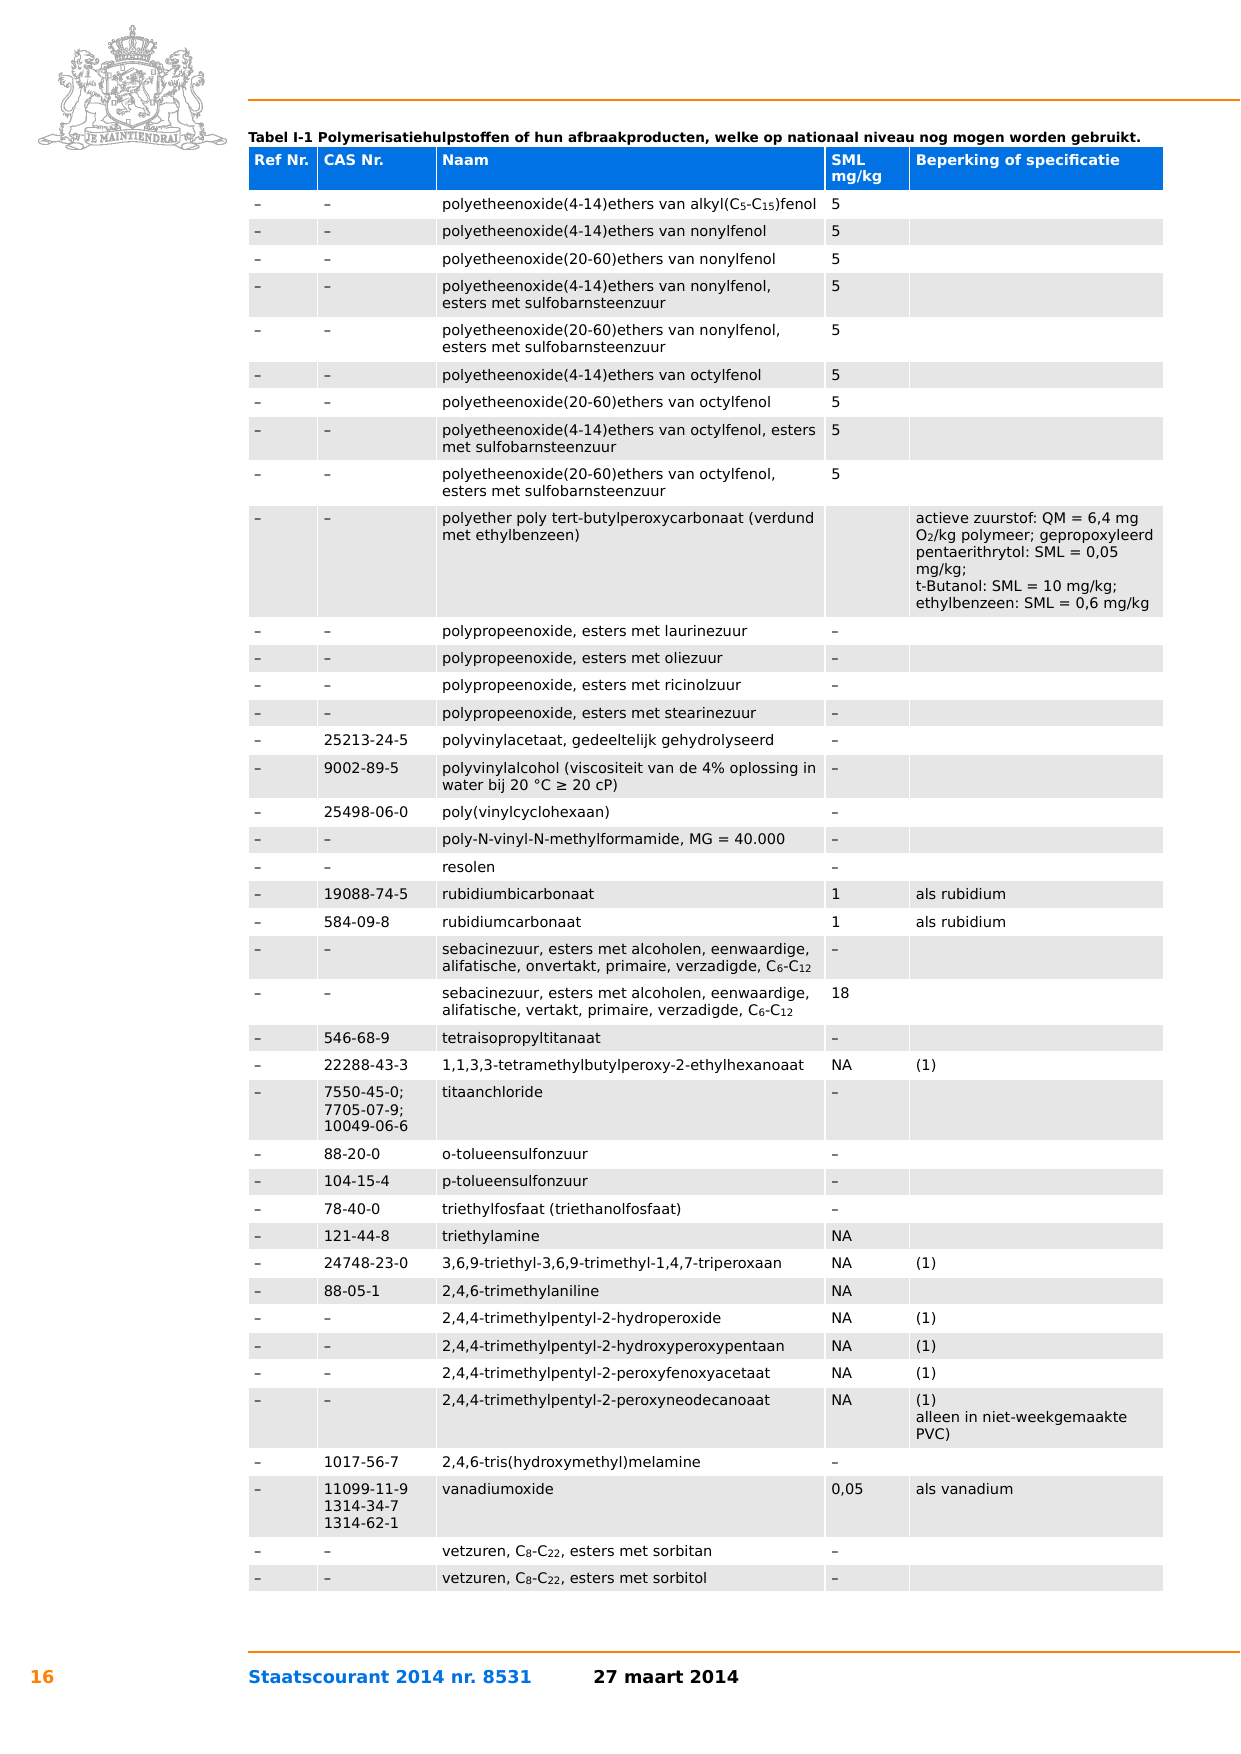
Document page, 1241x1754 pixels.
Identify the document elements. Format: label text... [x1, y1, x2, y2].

table_cell – [318, 506, 436, 617]
table_cell 25213-24-5 [318, 728, 436, 754]
table_cell [910, 981, 1163, 1024]
table_cell 2,4,4-trimethylpentyl-2-peroxyfenoxyacetaat [437, 1360, 824, 1387]
table_cell – [249, 362, 317, 388]
table_cell 5 [826, 362, 909, 388]
table_cell [910, 728, 1163, 754]
table_cell NA [826, 1388, 909, 1448]
table_cell 5 [826, 219, 909, 245]
table_cell – [826, 755, 909, 798]
table_cell NA [826, 1052, 909, 1079]
table_cell – [318, 645, 436, 672]
table_cell – [249, 618, 317, 644]
table_cell 2,4,4-trimethylpentyl-2-peroxyneodecanoaat [437, 1388, 824, 1448]
table_cell [910, 1223, 1163, 1249]
table_cell [910, 273, 1163, 317]
table_cell 18 [826, 981, 909, 1024]
table_cell – [318, 1538, 436, 1564]
table_cell vetzuren, C8-C22, esters met sorbitan [437, 1538, 824, 1564]
table_cell – [249, 799, 317, 826]
table_cell [910, 673, 1163, 699]
table_cell 1 [826, 881, 909, 908]
table_cell – [826, 854, 909, 880]
table_cell – [249, 219, 317, 245]
table_cell 5 [826, 273, 909, 317]
table_cell tetraisopropyltitanaat [437, 1025, 824, 1051]
table_cell 2,4,6-trimethylaniline [437, 1278, 824, 1304]
table_cell – [249, 854, 317, 880]
table_cell polyetheenoxide(4-14)ethers van nonylfenol, esters met sulfobarnsteenzuur [437, 273, 824, 317]
table_cell polyetheenoxide(4-14)ethers van alkyl(C5-C15)fenol [437, 191, 824, 217]
table_cell – [826, 645, 909, 672]
table_cell – [826, 728, 909, 754]
table_cell – [318, 618, 436, 644]
table_cell – [249, 1080, 317, 1140]
table_cell – [249, 1278, 317, 1304]
table_cell – [249, 1305, 317, 1332]
table_cell [910, 827, 1163, 853]
table_cell 104-15-4 [318, 1169, 436, 1195]
table_cell – [318, 827, 436, 853]
table_cell – [249, 461, 317, 504]
table_cell – [249, 1169, 317, 1195]
table_cell – [249, 246, 317, 272]
table_cell – [249, 1251, 317, 1277]
table_cell – [826, 700, 909, 726]
table_cell – [249, 728, 317, 754]
table_cell resolen [437, 854, 824, 880]
table_cell – [249, 1141, 317, 1167]
table_cell 121-44-8 [318, 1223, 436, 1249]
table_cell – [826, 936, 909, 979]
table_cell polyvinylalcohol (viscositeit van de 4% oplossing in water bij 20 °C ≥ 20 cP) [437, 755, 824, 798]
table_cell – [318, 1565, 436, 1591]
table_cell – [249, 700, 317, 726]
table_cell SML mg/kg [826, 147, 909, 190]
table_cell NA [826, 1223, 909, 1249]
table_cell – [249, 827, 317, 853]
table_cell sebacinezuur, esters met alcoholen, eenwaardige, alifatische, onvertakt, primaire, verzadigde, C6-C12 [437, 936, 824, 979]
table_cell – [826, 1196, 909, 1222]
table_cell – [318, 1360, 436, 1387]
table_cell sebacinezuur, esters met alcoholen, eenwaardige, alifatische, vertakt, primaire, verzadigde, C6-C12 [437, 981, 824, 1024]
table_cell polyetheenoxide(20-60)ethers van nonylfenol [437, 246, 824, 272]
table_cell [910, 1141, 1163, 1167]
table_cell 88-20-0 [318, 1141, 436, 1167]
table_cell – [249, 936, 317, 979]
table_cell – [249, 755, 317, 798]
table_cell o-tolueensulfonzuur [437, 1141, 824, 1167]
table_cell 24748-23-0 [318, 1251, 436, 1277]
table_cell [910, 755, 1163, 798]
table_cell [910, 799, 1163, 826]
table_cell [910, 362, 1163, 388]
table_cell – [826, 1141, 909, 1167]
table_cell – [826, 1080, 909, 1140]
table_cell Ref Nr. [249, 147, 317, 190]
table_cell 5 [826, 389, 909, 416]
table_cell 19088-74-5 [318, 881, 436, 908]
table_cell Beperking of specificatie [910, 147, 1163, 190]
table_cell [910, 1565, 1163, 1591]
table_cell rubidiumbicarbonaat [437, 881, 824, 908]
table_cell – [249, 673, 317, 699]
table_cell [910, 417, 1163, 460]
table_cell [910, 1080, 1163, 1140]
table_cell 2,4,4-trimethylpentyl-2-hydroperoxide [437, 1305, 824, 1332]
table_cell (1) [910, 1052, 1163, 1079]
table_cell Naam [437, 147, 824, 190]
table_cell polypropeenoxide, esters met stearinezuur [437, 700, 824, 726]
table_cell – [249, 1025, 317, 1051]
table_cell 9002-89-5 [318, 755, 436, 798]
table_cell – [249, 1223, 317, 1249]
table_cell polyetheenoxide(20-60)ethers van octylfenol [437, 389, 824, 416]
table_cell – [249, 318, 317, 361]
table_cell – [249, 1476, 317, 1537]
table_cell NA [826, 1278, 909, 1304]
table_cell – [249, 1360, 317, 1387]
table_cell – [318, 673, 436, 699]
table_cell polyether poly tert-butylperoxycarbonaat (verdund met ethylbenzeen) [437, 506, 824, 617]
table_cell – [249, 1538, 317, 1564]
table_cell – [249, 389, 317, 416]
table_cell polyetheenoxide(20-60)ethers van octylfenol, esters met sulfobarnsteenzuur [437, 461, 824, 504]
table_cell – [318, 1333, 436, 1359]
table_cell – [826, 799, 909, 826]
table_cell 2,4,4-trimethylpentyl-2-hydroxyperoxypentaan [437, 1333, 824, 1359]
table_cell – [826, 1169, 909, 1195]
table_cell 1 [826, 909, 909, 935]
table_cell 584-09-8 [318, 909, 436, 935]
table_cell [910, 389, 1163, 416]
table_cell [910, 461, 1163, 504]
table_cell [910, 700, 1163, 726]
table_cell [910, 318, 1163, 361]
table_cell – [826, 827, 909, 853]
table_cell [910, 1278, 1163, 1304]
table_cell [910, 1538, 1163, 1564]
table_cell (1) [910, 1333, 1163, 1359]
table_cell – [249, 273, 317, 317]
table_cell – [826, 1538, 909, 1564]
table_cell als vanadium [910, 1476, 1163, 1537]
table_cell – [318, 191, 436, 217]
table_cell polyvinylacetaat, gedeeltelijk gehydrolyseerd [437, 728, 824, 754]
table_cell – [318, 273, 436, 317]
table_cell 22288-43-3 [318, 1052, 436, 1079]
table_cell titaanchloride [437, 1080, 824, 1140]
table_cell – [249, 1388, 317, 1448]
table_cell – [318, 461, 436, 504]
table_cell NA [826, 1251, 909, 1277]
table_cell 25498-06-0 [318, 799, 436, 826]
table_cell [910, 246, 1163, 272]
table_cell – [318, 246, 436, 272]
table_cell 3,6,9-triethyl-3,6,9-trimethyl-1,4,7-triperoxaan [437, 1251, 824, 1277]
table_cell p-tolueensulfonzuur [437, 1169, 824, 1195]
table_cell 88-05-1 [318, 1278, 436, 1304]
table_cell – [318, 936, 436, 979]
table_cell rubidiumcarbonaat [437, 909, 824, 935]
table_cell vanadiumoxide [437, 1476, 824, 1537]
table_cell – [826, 1449, 909, 1475]
table_cell 5 [826, 246, 909, 272]
table_cell [910, 936, 1163, 979]
table_cell – [249, 1052, 317, 1079]
table_cell 5 [826, 318, 909, 361]
table_cell [910, 191, 1163, 217]
table_cell – [249, 645, 317, 672]
table_cell – [318, 219, 436, 245]
table_cell – [826, 673, 909, 699]
table_cell 7550-45-0; 7705-07-9; 10049-06-6 [318, 1080, 436, 1140]
table_cell – [318, 389, 436, 416]
table_cell – [249, 909, 317, 935]
table_cell CAS Nr. [318, 147, 436, 190]
table_cell 0,05 [826, 1476, 909, 1537]
table_cell 2,4,6-tris(hydroxymethyl)melamine [437, 1449, 824, 1475]
table_cell actieve zuurstof: QM = 6,4 mg O2/kg polymeer; gepropoxyleerd pentaerithrytol: SML = 0,05 mg/kg; t-Butanol: SML = 10 mg/kg; ethylbenzeen: SML = 0,6 mg/kg [910, 506, 1163, 617]
table_cell polyetheenoxide(20-60)ethers van nonylfenol, esters met sulfobarnsteenzuur [437, 318, 824, 361]
table_cell NA [826, 1360, 909, 1387]
table_cell polyetheenoxide(4-14)ethers van nonylfenol [437, 219, 824, 245]
table_cell – [318, 417, 436, 460]
table_cell – [249, 1196, 317, 1222]
table_cell polyetheenoxide(4-14)ethers van octylfenol, esters met sulfobarnsteenzuur [437, 417, 824, 460]
table_cell – [249, 881, 317, 908]
table_cell als rubidium [910, 909, 1163, 935]
table_cell 1017-56-7 [318, 1449, 436, 1475]
table_cell – [318, 362, 436, 388]
table_cell – [318, 1388, 436, 1448]
table_cell – [249, 1565, 317, 1591]
table_cell [910, 1449, 1163, 1475]
table_cell (1) [910, 1251, 1163, 1277]
table_cell (1) [910, 1305, 1163, 1332]
table_cell 546-68-9 [318, 1025, 436, 1051]
table_cell [910, 1025, 1163, 1051]
table_cell [826, 506, 909, 617]
table_cell NA [826, 1333, 909, 1359]
table_cell [910, 618, 1163, 644]
table_cell (1) [910, 1360, 1163, 1387]
table_cell – [249, 506, 317, 617]
table_cell triethylfosfaat (triethanolfosfaat) [437, 1196, 824, 1222]
table_cell poly-N-vinyl-N-methylformamide, MG = 40.000 [437, 827, 824, 853]
table_cell 78-40-0 [318, 1196, 436, 1222]
table_cell – [249, 1449, 317, 1475]
table_cell (1) alleen in niet-weekgemaakte PVC) [910, 1388, 1163, 1448]
table_cell [910, 645, 1163, 672]
table_cell 5 [826, 191, 909, 217]
table_cell [910, 219, 1163, 245]
table_cell – [249, 191, 317, 217]
table_cell – [249, 981, 317, 1024]
table_cell polypropeenoxide, esters met ricinolzuur [437, 673, 824, 699]
table_cell 5 [826, 461, 909, 504]
table_header Tabel I-1 Polymerisatiehulpstoffen of hun afbraakproducten, welke op nationaal niveau nog mogen worden gebruikt. [248, 130, 1163, 146]
table_cell – [826, 1565, 909, 1591]
table_cell 1,1,3,3-tetramethylbutylperoxy-2-ethylhexanoaat [437, 1052, 824, 1079]
table_cell – [826, 618, 909, 644]
table_cell [910, 1196, 1163, 1222]
table_cell 11099-11-9 1314-34-7 1314-62-1 [318, 1476, 436, 1537]
table_cell als rubidium [910, 881, 1163, 908]
table_cell triethylamine [437, 1223, 824, 1249]
table_cell vetzuren, C8-C22, esters met sorbitol [437, 1565, 824, 1591]
table_cell [910, 1169, 1163, 1195]
table_cell – [318, 700, 436, 726]
picture [38, 25, 227, 150]
table_cell – [826, 1025, 909, 1051]
table_cell [910, 854, 1163, 880]
table_cell polyetheenoxide(4-14)ethers van octylfenol [437, 362, 824, 388]
table_cell – [249, 1333, 317, 1359]
table_cell NA [826, 1305, 909, 1332]
table_cell – [318, 981, 436, 1024]
table_cell – [318, 318, 436, 361]
table_cell – [318, 854, 436, 880]
table_cell – [249, 417, 317, 460]
table_cell 5 [826, 417, 909, 460]
table_cell polypropeenoxide, esters met laurinezuur [437, 618, 824, 644]
table_cell polypropeenoxide, esters met oliezuur [437, 645, 824, 672]
table_cell – [318, 1305, 436, 1332]
table_cell poly(vinylcyclohexaan) [437, 799, 824, 826]
